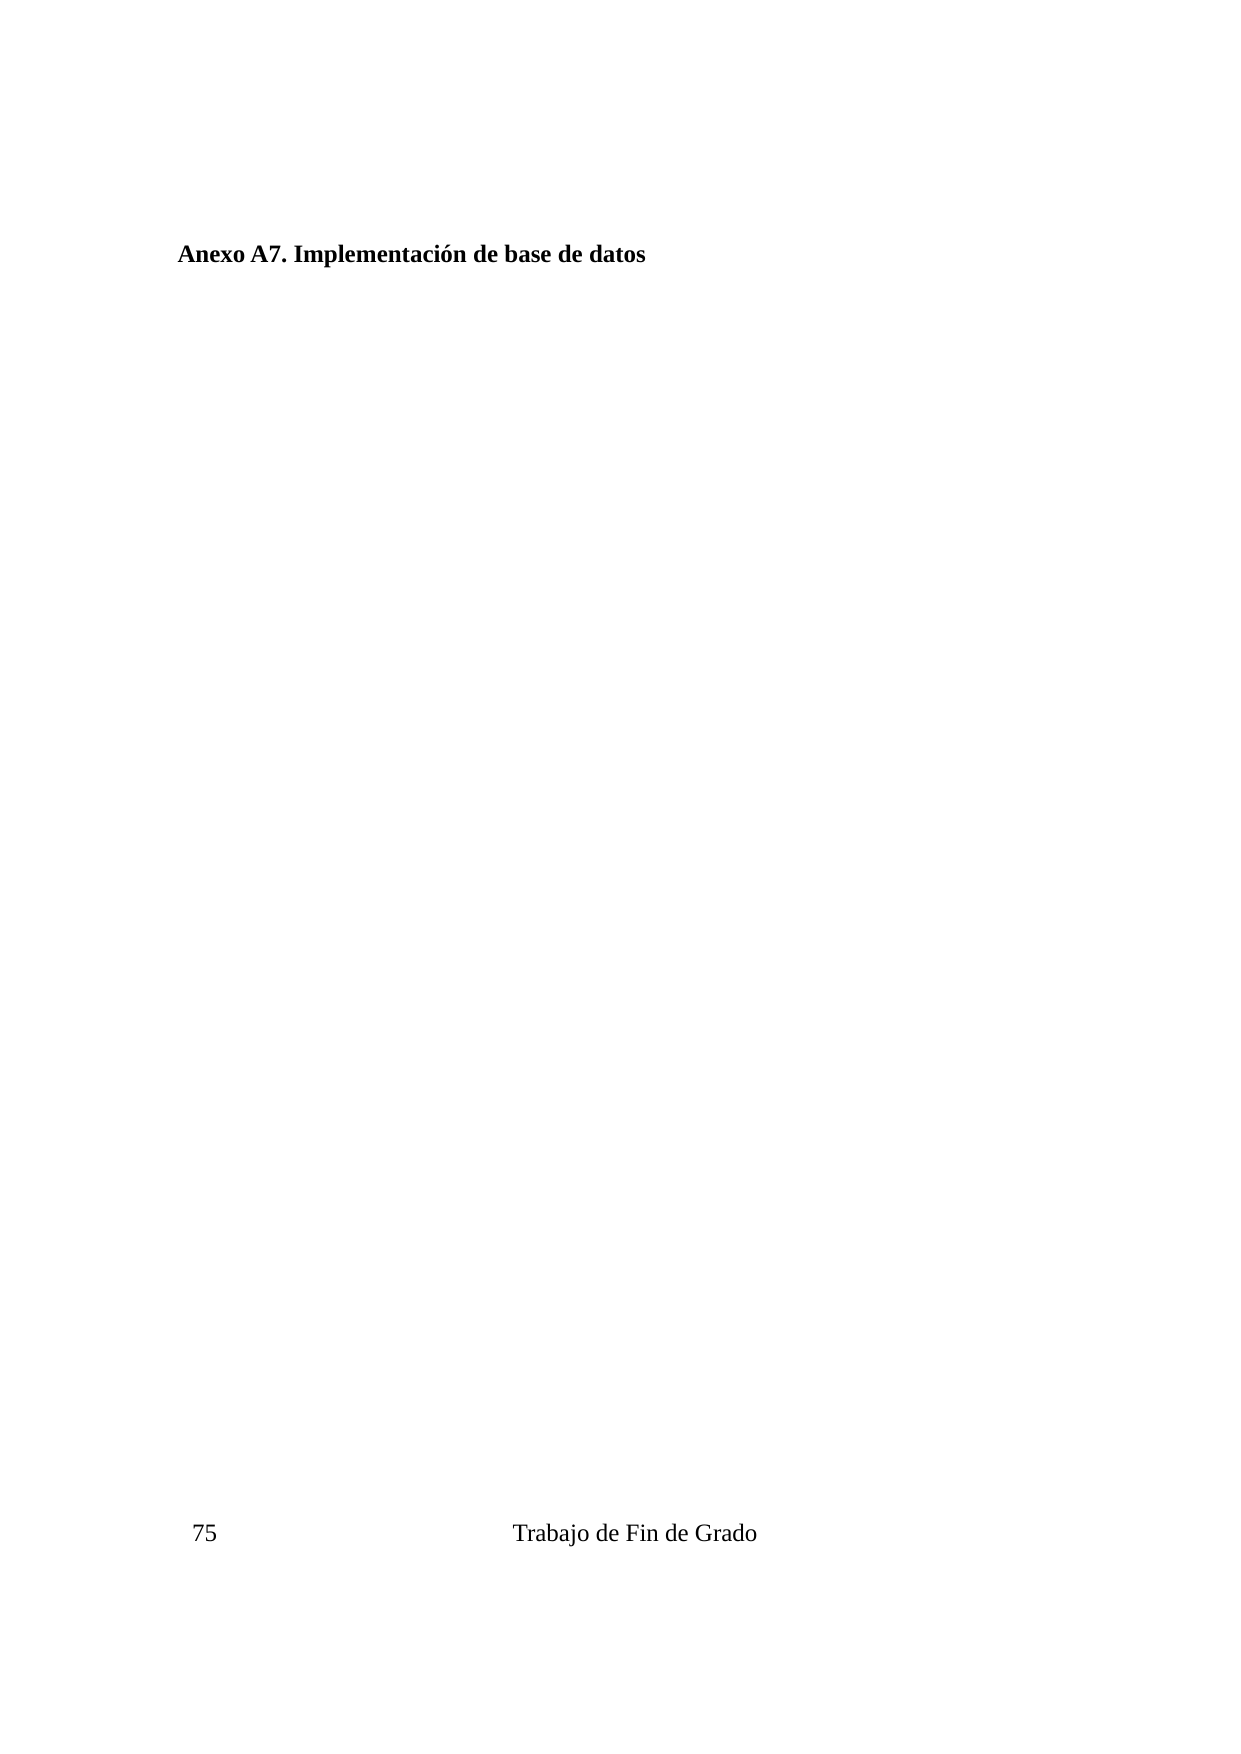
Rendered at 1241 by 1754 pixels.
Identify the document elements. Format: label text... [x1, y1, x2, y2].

subtitle Anexo A7. Implementación de base de datos [177, 239, 1092, 268]
